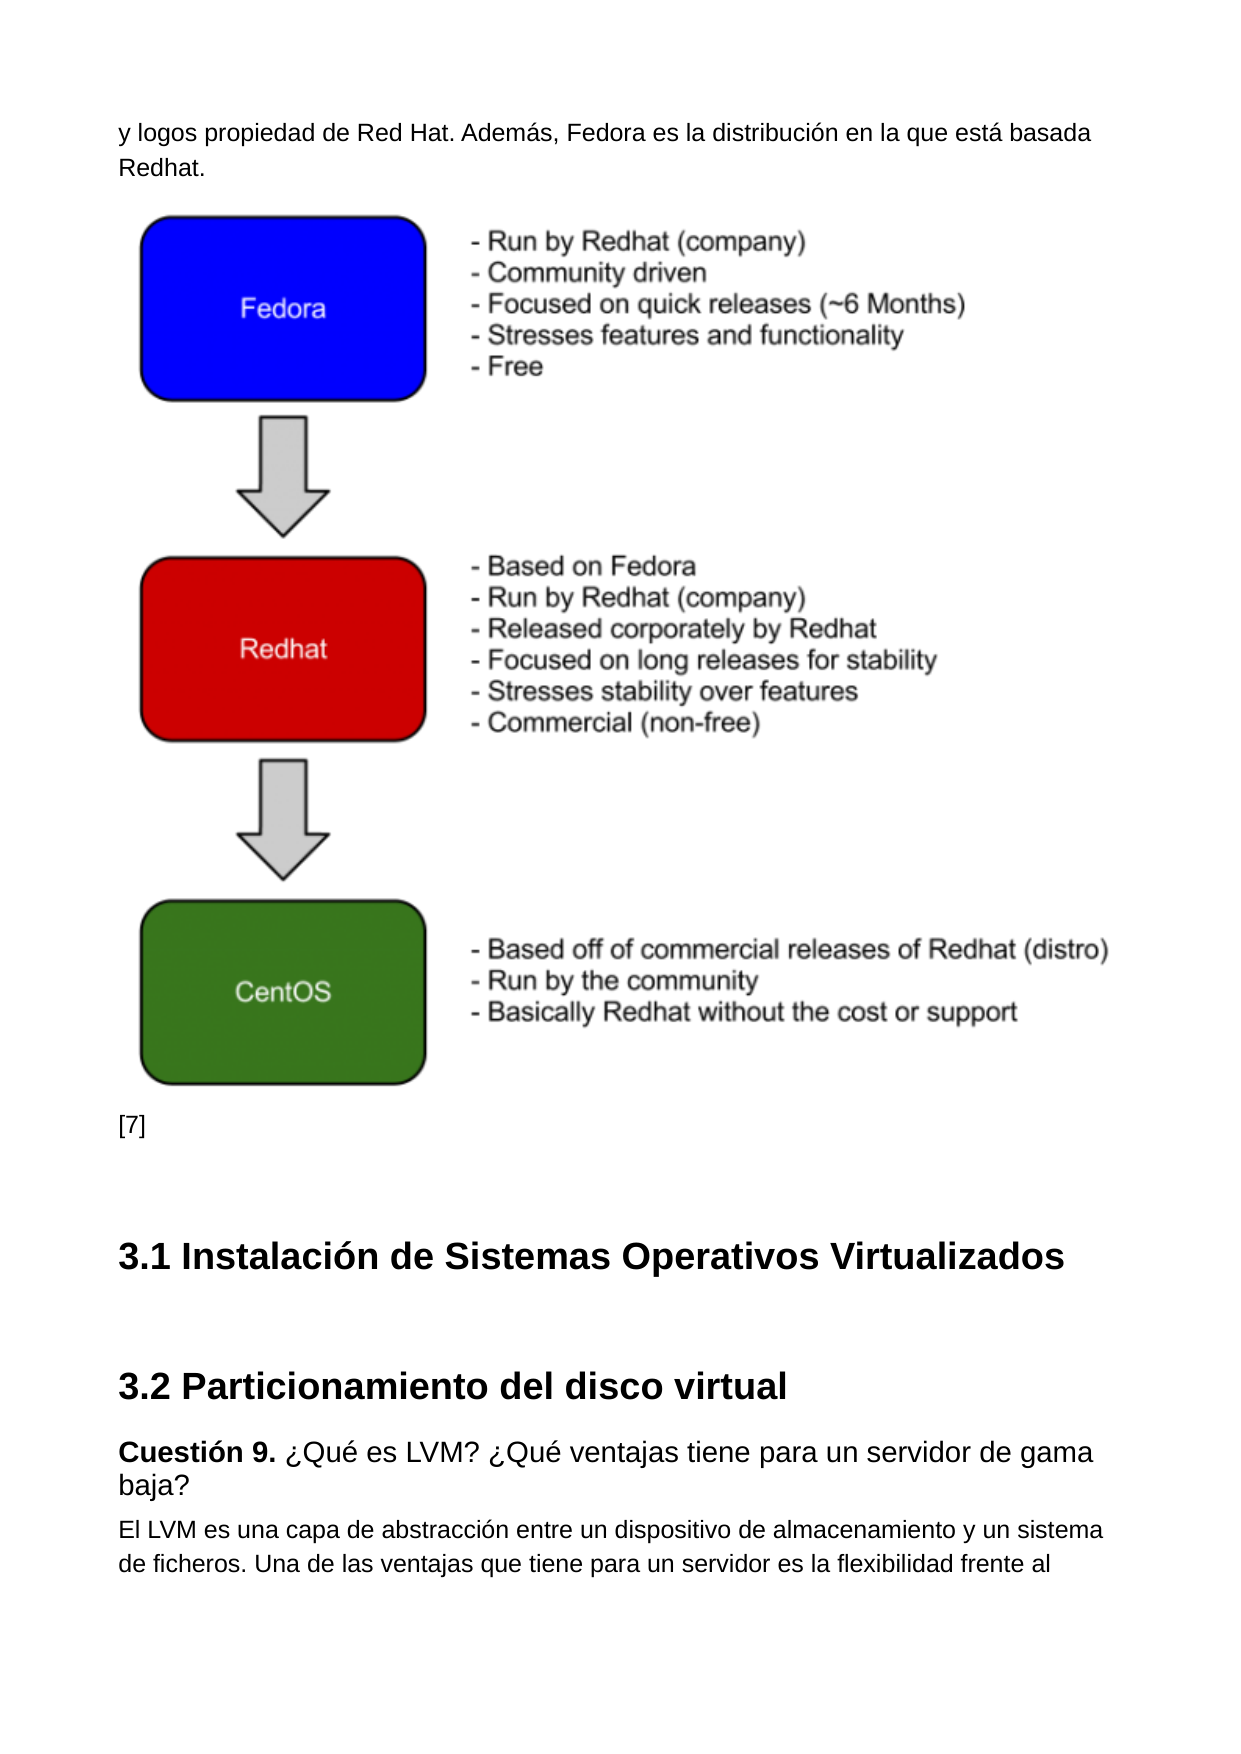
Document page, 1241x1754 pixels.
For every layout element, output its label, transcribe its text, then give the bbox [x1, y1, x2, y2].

picture [120, 201, 1121, 1105]
text [7] [118, 1105, 1122, 1139]
subtitle Cuestión 9. ¿Qué es LVM? ¿Qué ventajas tiene para un servidor de gama baja? [118, 1434, 1122, 1502]
text y logos propiedad de Red Hat. Además, Fedora es la distribución en la que está basada Redhat. [118, 118, 1122, 181]
subtitle 3.2 Particionamiento del disco virtual [118, 1364, 1122, 1407]
text El LVM es una capa de abstracción entre un dispositivo de almacenamiento y un sistema de ficheros. Una de las ventajas que tiene para un servidor es la flexibilidad frente al [118, 1514, 1122, 1578]
subtitle 3.1 Instalación de Sistemas Operativos Virtualizados [118, 1234, 1122, 1277]
